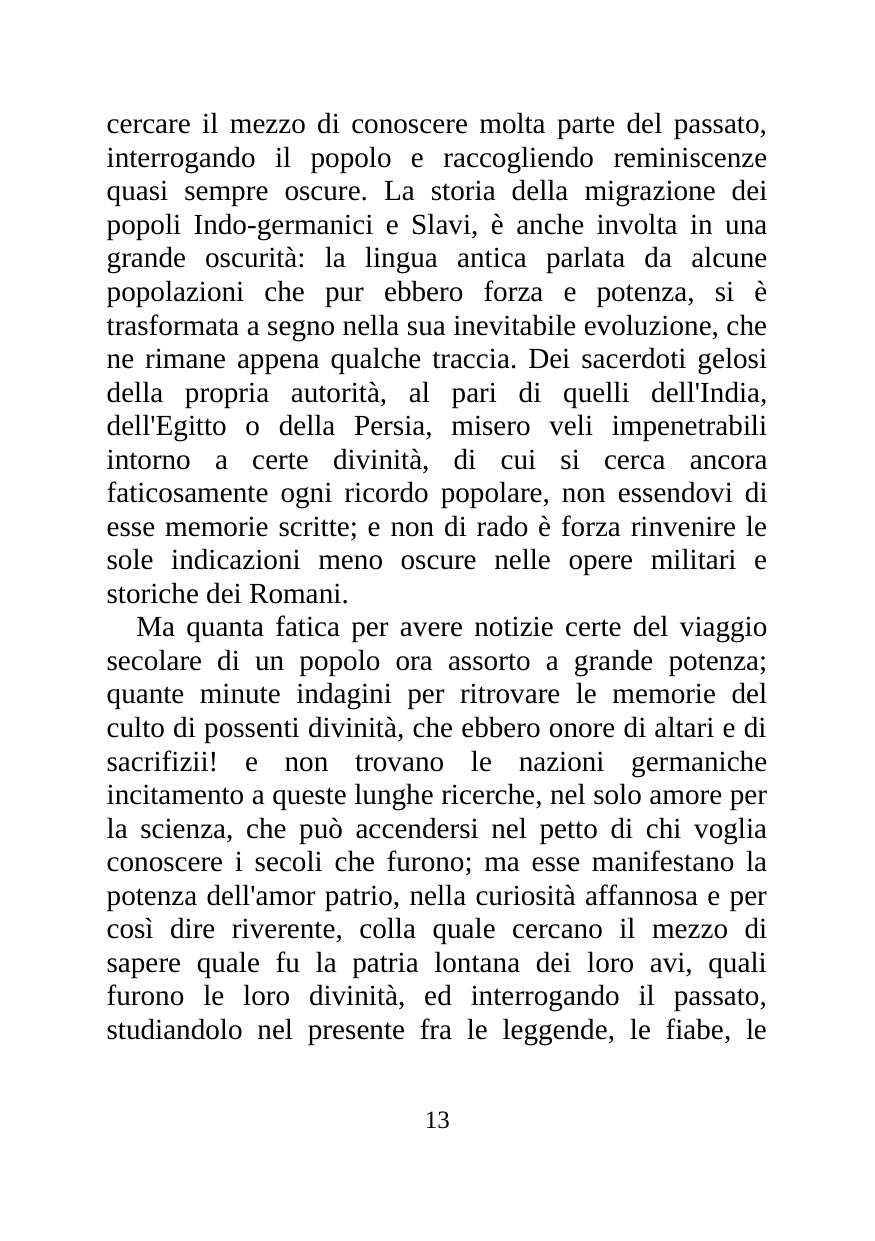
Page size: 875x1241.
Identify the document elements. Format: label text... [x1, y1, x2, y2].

text Ma quanta fatica per avere notizie certe del viaggio secolare di un popolo ora assorto a grande potenza; quante minute indagini per ritrovare le memorie del culto di possenti divinità, che ebbero onore di altari e di sacrifizii! e non trovano le nazioni germaniche incitamento a queste lunghe ricerche, nel solo amore per la scienza, che può accendersi nel petto di chi voglia conoscere i secoli che furono; ma esse manifestano la potenza dell'amor patrio, nella curiosità affannosa e per così dire riverente, colla quale cercano il mezzo di sapere quale fu la patria lontana dei loro avi, quali furono le loro divinità, ed interrogando il passato, studiandolo nel presente fra le leggende, le fiabe, le [106, 609, 768, 1046]
text cercare il mezzo di conoscere molta parte del passato, interrogando il popolo e raccogliendo reminiscenze quasi sempre oscure. La storia della migrazione dei popoli Indo-germanici e Slavi, è anche involta in una grande oscurità: la lingua antica parlata da alcune popolazioni che pur ebbero forza e potenza, si è trasformata a segno nella sua inevitabile evoluzione, che ne rimane appena qualche traccia. Dei sacerdoti gelosi della propria autorità, al pari di quelli dell'India, dell'Egitto o della Persia, misero veli impenetrabili intorno a certe divinità, di cui si cerca ancora faticosamente ogni ricordo popolare, non essendovi di esse memorie scritte; e non di rado è forza rinvenire le sole indicazioni meno oscure nelle opere militari e storiche dei Romani. [106, 106, 768, 609]
